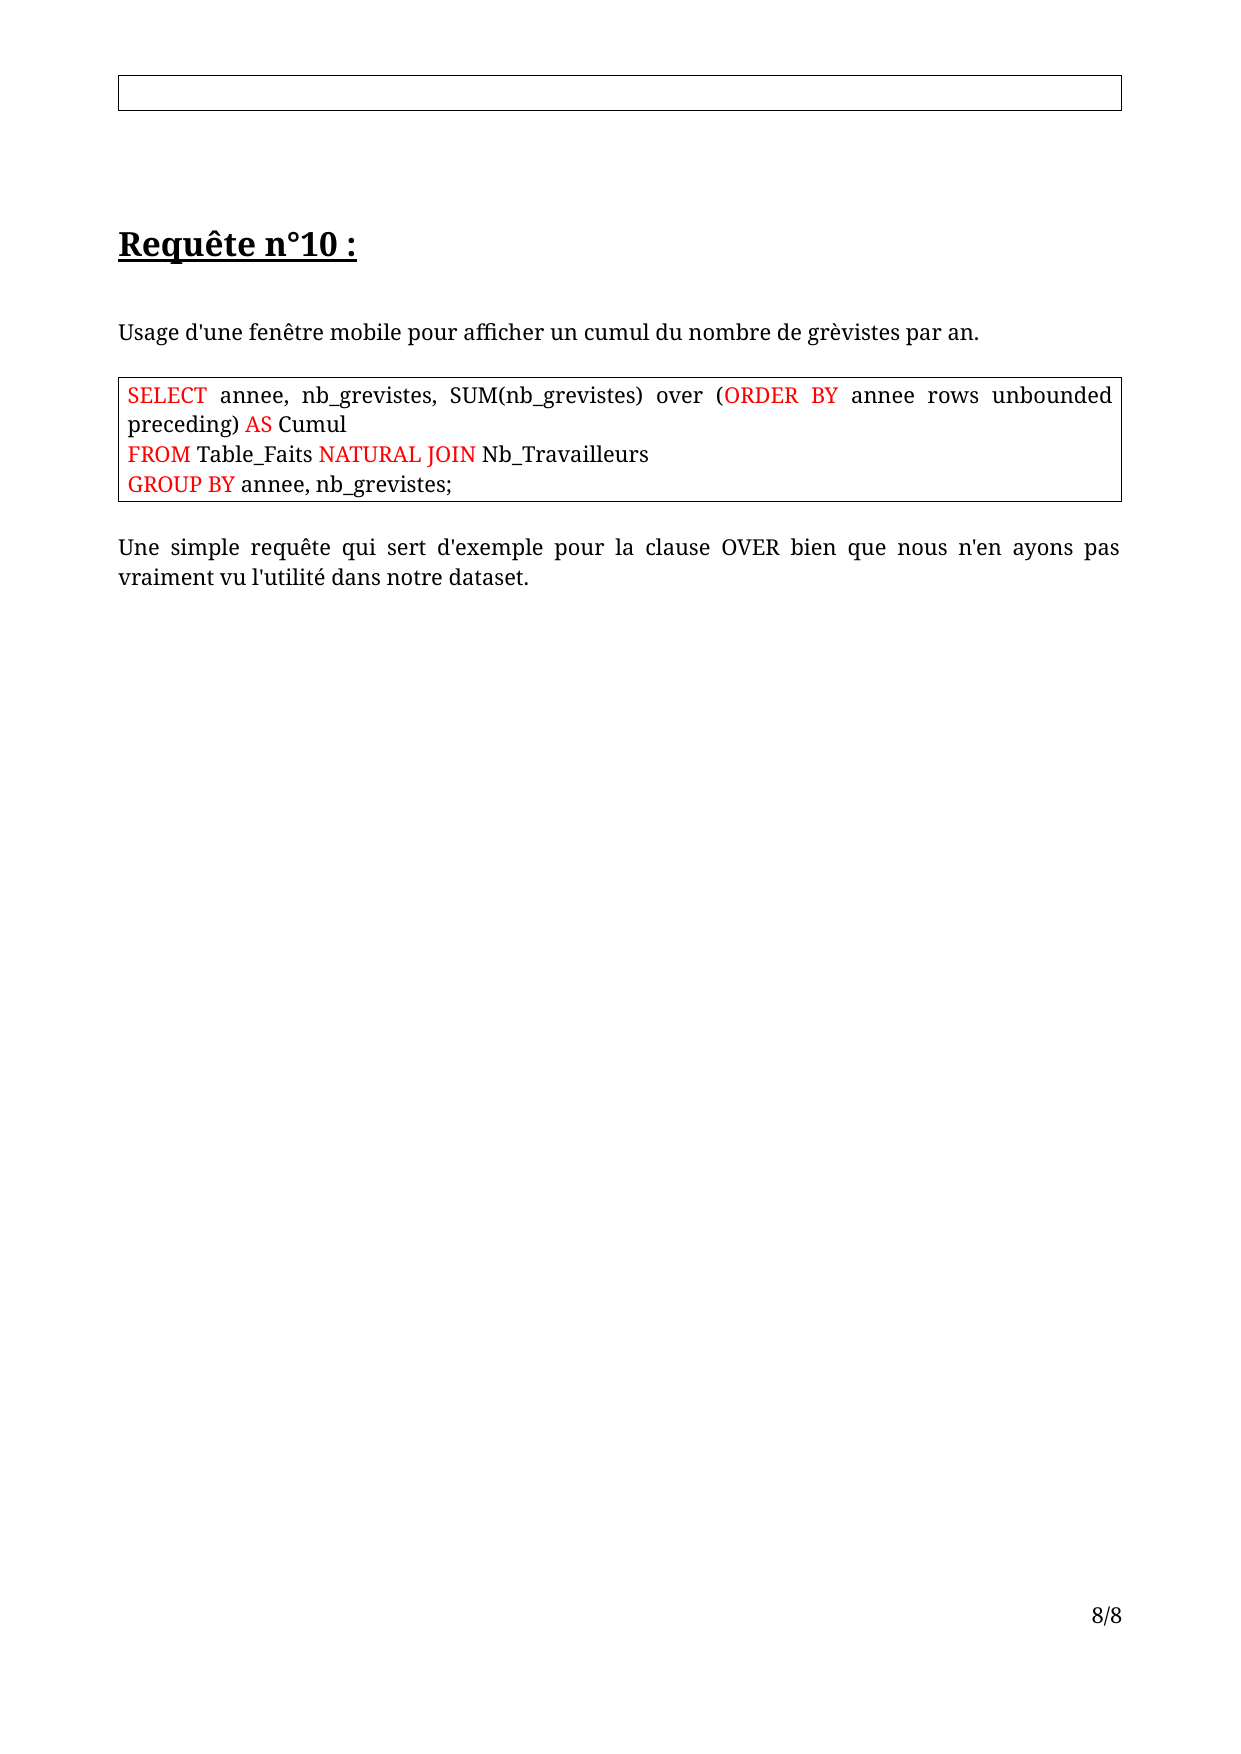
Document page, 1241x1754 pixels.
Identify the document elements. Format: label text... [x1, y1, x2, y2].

text GROUP BY annee, nb_grevistes; [119, 466, 1121, 501]
text Une simple requête qui sert d'exemple pour la clause OVER bien que nous n'en ayons pas vraiment vu l'utilité dans notre dataset. [118, 532, 1122, 591]
text Usage d'une fenêtre mobile pour afficher un cumul du nombre de grèvistes par an. [118, 317, 1122, 347]
text FROM Table_Faits NATURAL JOIN Nb_Travailleurs [119, 436, 1121, 466]
text SELECT annee, nb_grevistes, SUM(nb_grevistes) over (ORDER BY annee rows unbounded preceding) AS Cumul [119, 378, 1121, 436]
subtitle Requête n°10 : [118, 221, 1122, 267]
